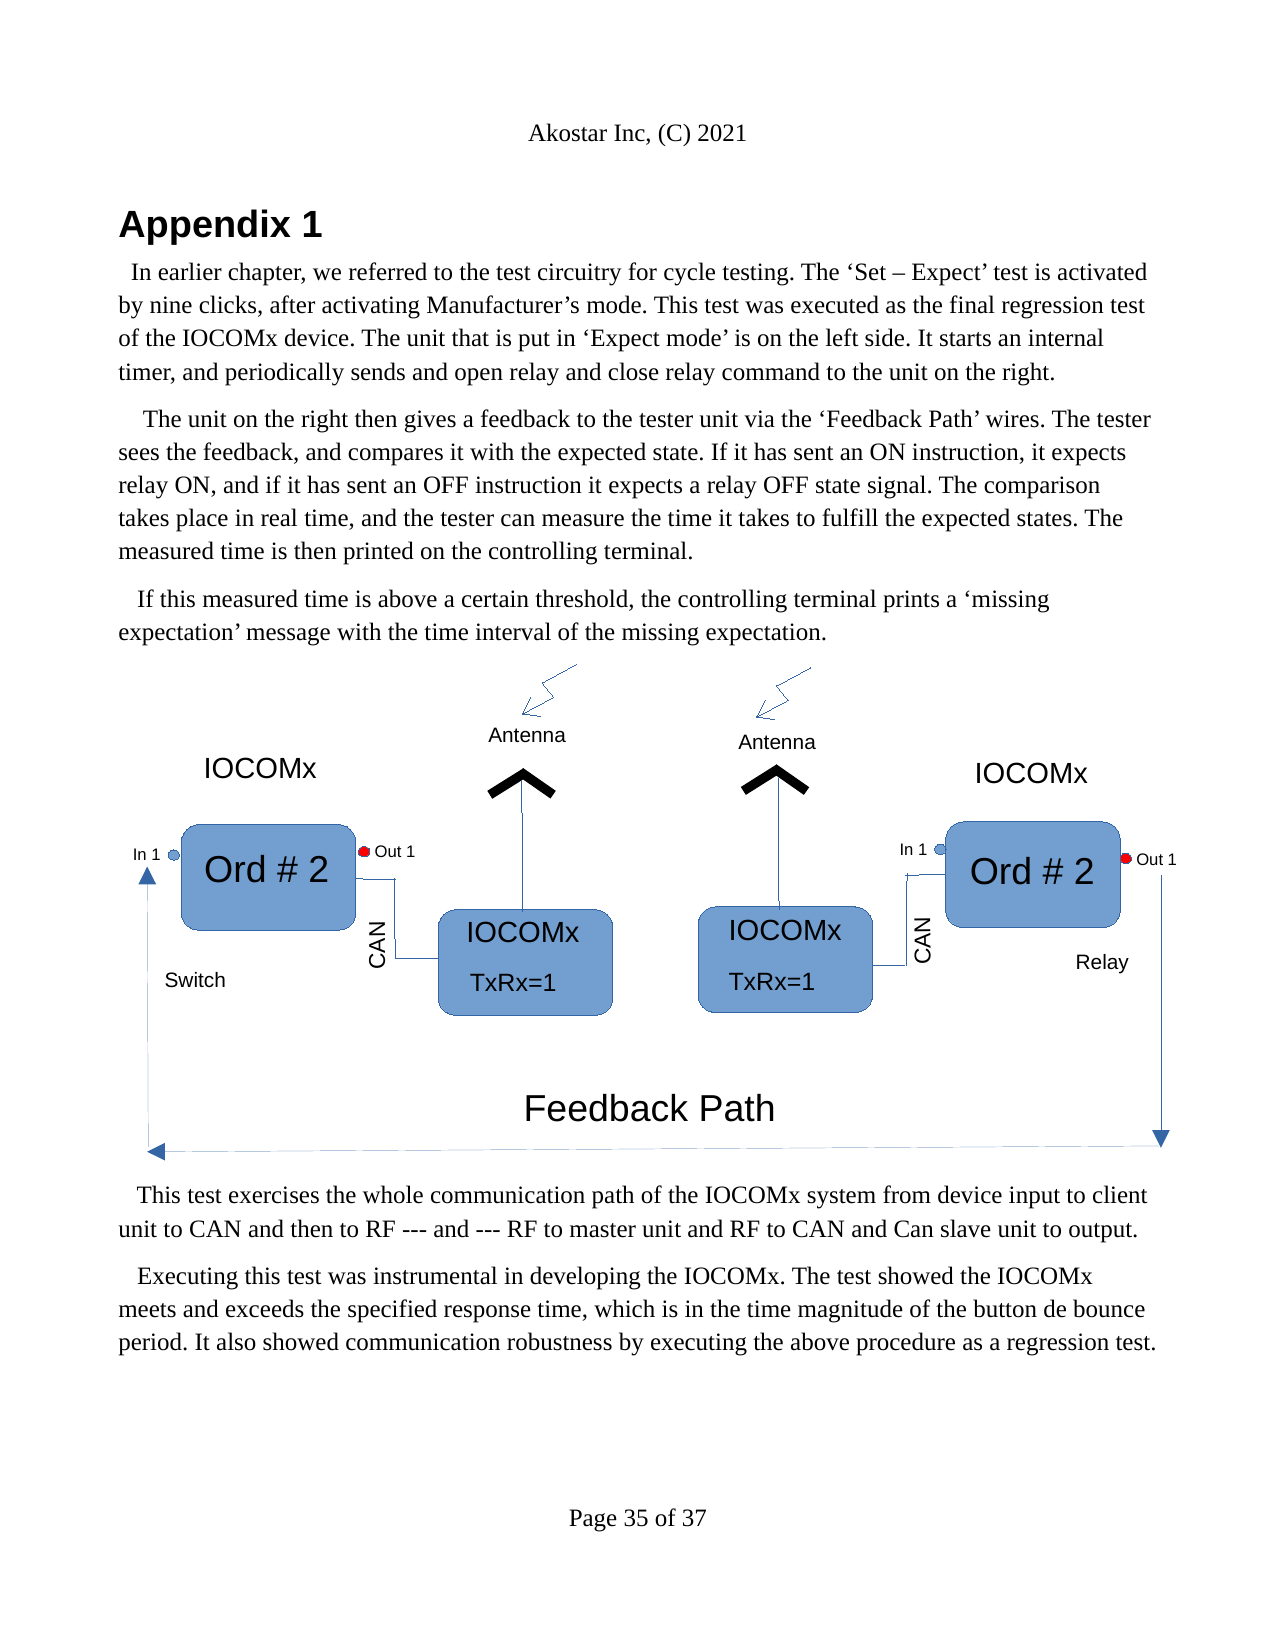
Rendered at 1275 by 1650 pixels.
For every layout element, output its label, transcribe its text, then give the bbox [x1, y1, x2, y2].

text This test exercises the whole communication path of the IOCOMx system from device input to client unit to CAN and then to RF --- and --- RF to master unit and RF to CAN and Can slave unit to output. [118, 1181, 1157, 1242]
text If this measured time is above a certain threshold, the controlling terminal prints a ‘missing expectation’ message with the time interval of the missing expectation. [118, 584, 1157, 646]
subtitle Appendix 1 [118, 201, 1157, 245]
text The unit on the right then gives a feedback to the tester unit via the ‘Feedback Path’ wires. The tester sees the feedback, and compares it with the expected state. If it has sent an ON instruction, it expects relay ON, and if it has sent an OFF instruction it expects a relay OFF state signal. The comparison takes place in real time, and the tester can measure the time it takes to fulfill the expected states. The measured time is then printed on the controlling terminal. [118, 404, 1157, 565]
text In earlier chapter, we referred to the test circuitry for cycle testing. The ‘Set – Expect’ test is activated by nine clicks, after activating Manufacturer’s mode. This test was executed as the final regression test of the IOCOMx device. The unit that is put in ‘Expect mode’ is on the left side. It starts an internal timer, and periodically sends and open relay and close relay command to the unit on the right. [118, 257, 1157, 385]
text Executing this test was instrumental in developing the IOCOMx. The test showed the IOCOMx meets and exceeds the specified response time, which is in the time magnitude of the button de bounce period. It also showed communication robustness by executing the above procedure as a regression test. [118, 1261, 1157, 1356]
